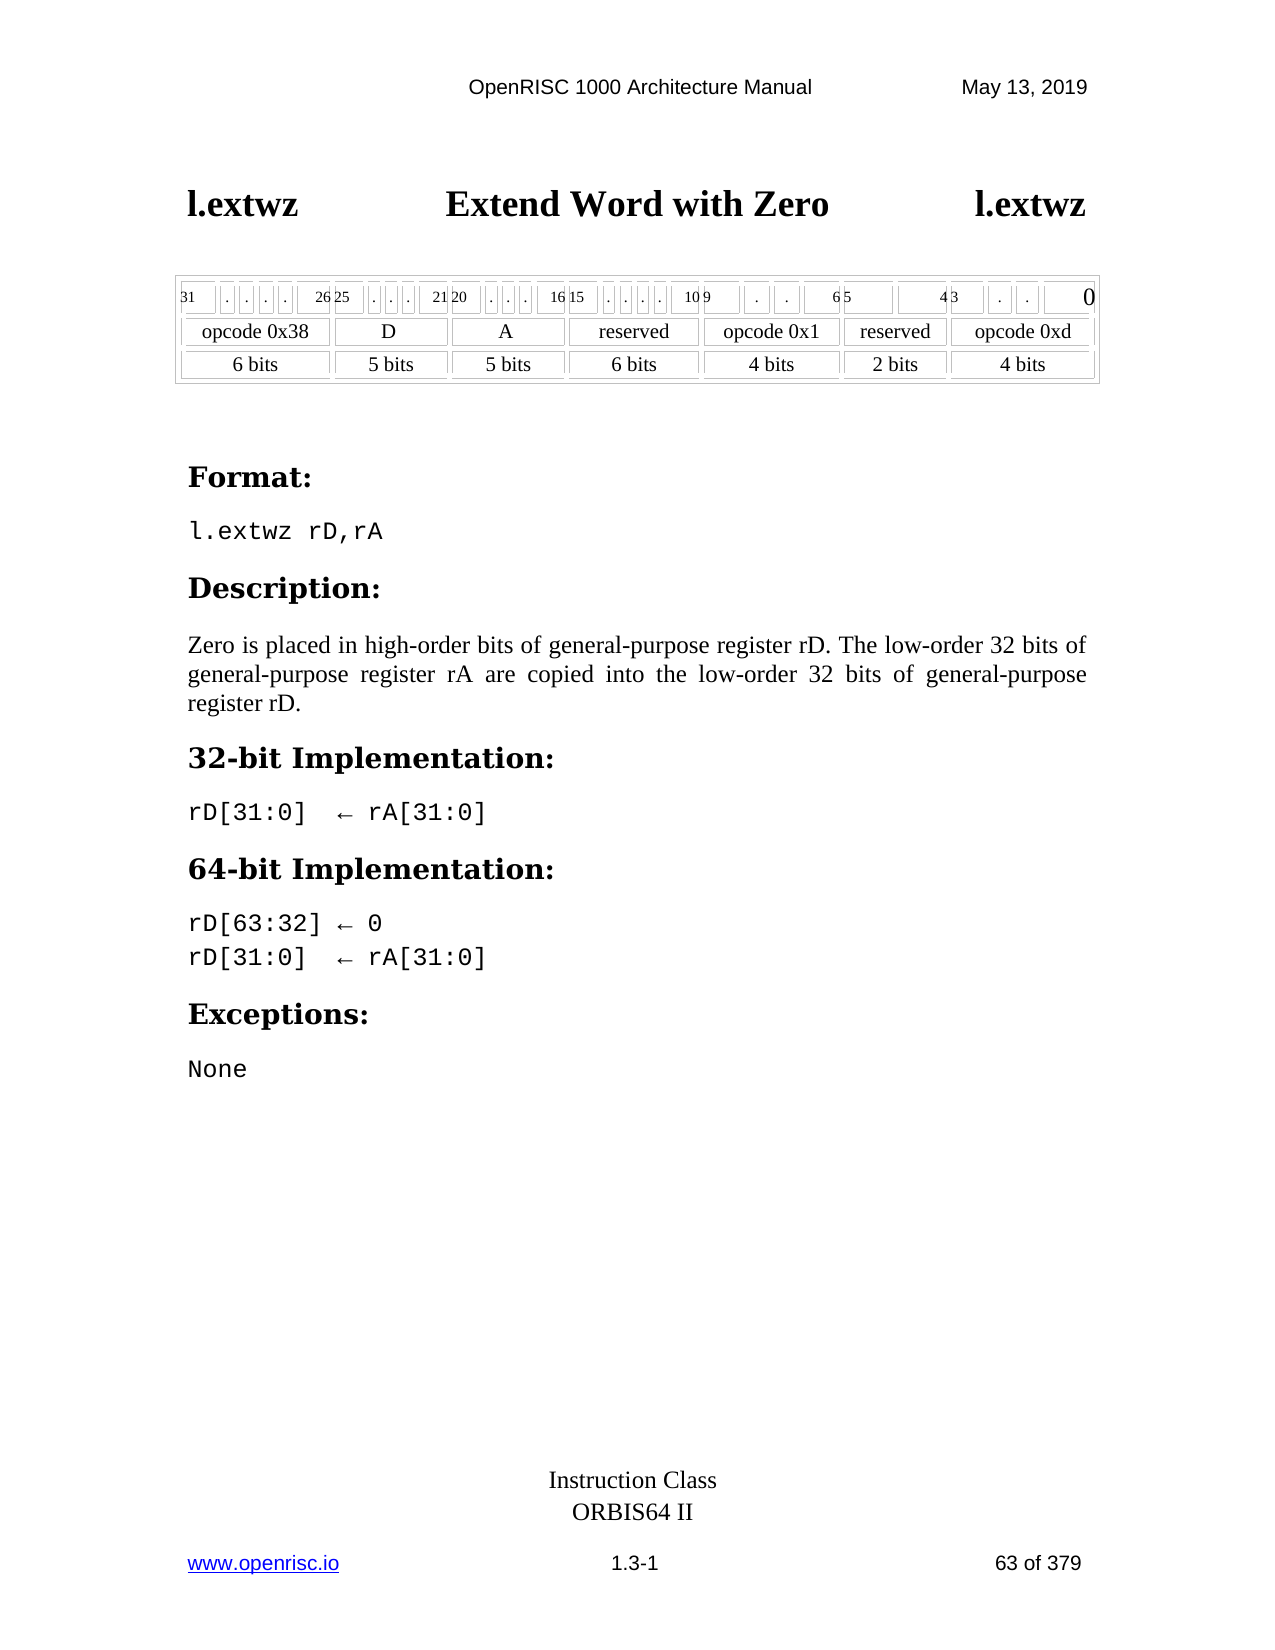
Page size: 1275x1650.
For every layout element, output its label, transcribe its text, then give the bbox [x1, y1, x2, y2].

text rD[31:0] ← rA[31:0] [187, 799, 1087, 828]
text Format: [187, 461, 1087, 494]
text Description: [187, 572, 1087, 605]
text Zero is placed in high-order bits of general-purpose register rD. The low-order 32 bits of general-purpose register rA are copied into the low-order 32 bits of general-purpose register rD. [187, 630, 1087, 717]
text rD[63:32] ← 0 rD[31:0] ← rA[31:0] [187, 911, 1087, 973]
text l.extwz rD,rA [187, 519, 1087, 547]
text None [187, 1056, 1087, 1084]
text 32-bit Implementation: [187, 742, 1087, 774]
text 64-bit Implementation: [187, 853, 1087, 886]
text Exceptions: [187, 998, 1087, 1031]
